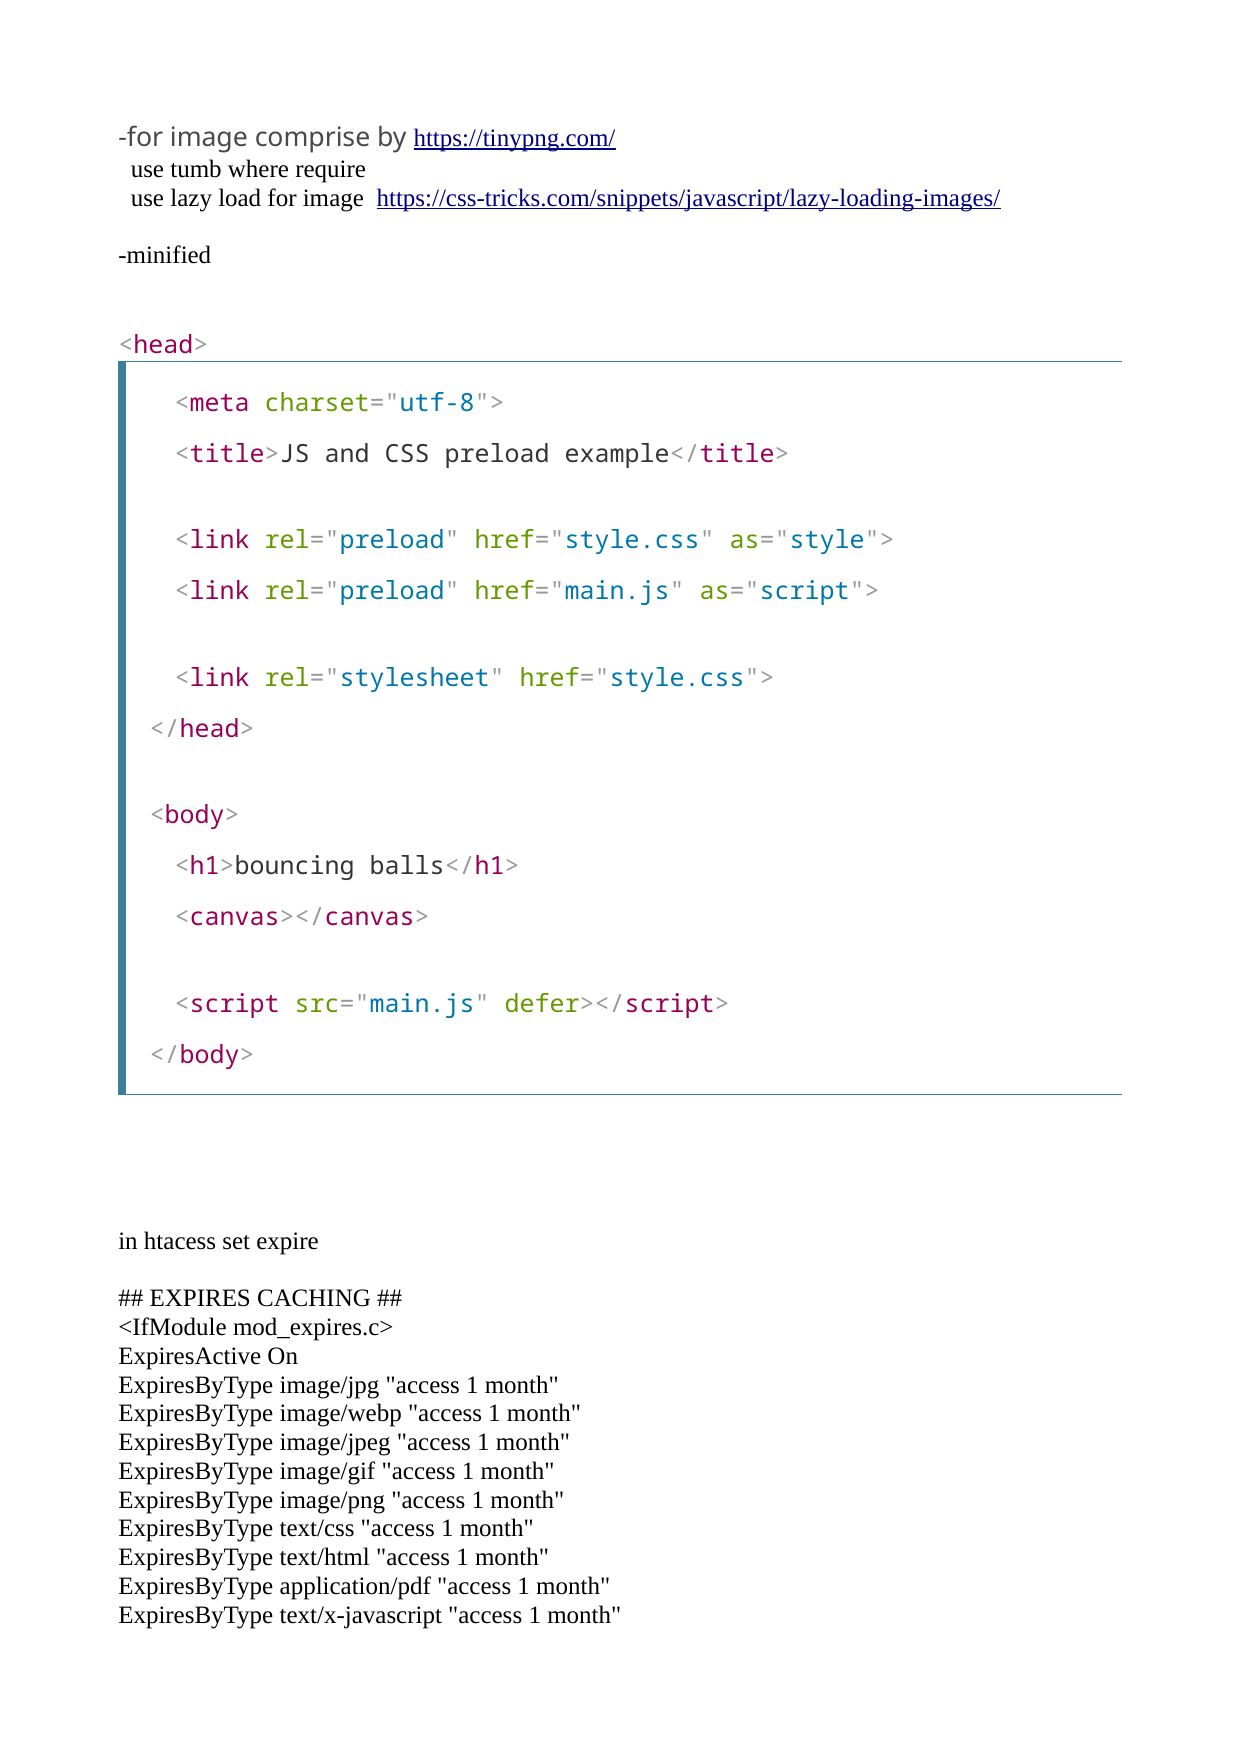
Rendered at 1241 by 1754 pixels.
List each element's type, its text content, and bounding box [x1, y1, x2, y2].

text -minified [118, 241, 1122, 269]
text <head> [118, 327, 1122, 361]
text in htacess set expire [118, 1226, 1122, 1255]
text <link rel="preload" href="style.css" as="style"> [126, 498, 1122, 549]
text ExpiresByType image/jpeg "access 1 month" [118, 1427, 1122, 1456]
text ExpiresByType application/pdf "access 1 month" [118, 1571, 1122, 1600]
text ExpiresByType text/css "access 1 month" [118, 1513, 1122, 1542]
text <canvas></canvas> [126, 875, 1122, 933]
text <link rel="stylesheet" href="style.css"> [126, 636, 1122, 687]
text <title>JS and CSS preload example</title> [126, 412, 1122, 469]
text ExpiresActive On [118, 1341, 1122, 1370]
text use tumb where require [118, 154, 1122, 183]
text <meta charset="utf-8"> [126, 362, 1122, 412]
text </head> [126, 687, 1122, 744]
text ExpiresByType image/png "access 1 month" [118, 1485, 1122, 1513]
text ExpiresByType image/gif "access 1 month" [118, 1456, 1122, 1485]
text ExpiresByType image/webp "access 1 month" [118, 1398, 1122, 1427]
text ## EXPIRES CACHING ## [118, 1283, 1122, 1312]
text <link rel="preload" href="main.js" as="script"> [126, 549, 1122, 607]
text <script src="main.js" defer></script> [126, 962, 1122, 1013]
text ExpiresByType text/html "access 1 month" [118, 1542, 1122, 1571]
text </body> [126, 1013, 1122, 1094]
text ExpiresByType text/x-javascript "access 1 month" [118, 1600, 1122, 1628]
text <h1>bouncing balls</h1> [126, 824, 1122, 875]
text -for image comprise by https://tinypng.com/ [118, 118, 1122, 154]
text ExpiresByType image/jpg "access 1 month" [118, 1370, 1122, 1398]
text use lazy load for image https://css-tricks.com/snippets/javascript/lazy-loading-images/ [118, 183, 1122, 212]
text <IfModule mod_expires.c> [118, 1312, 1122, 1341]
text <body> [126, 773, 1122, 824]
